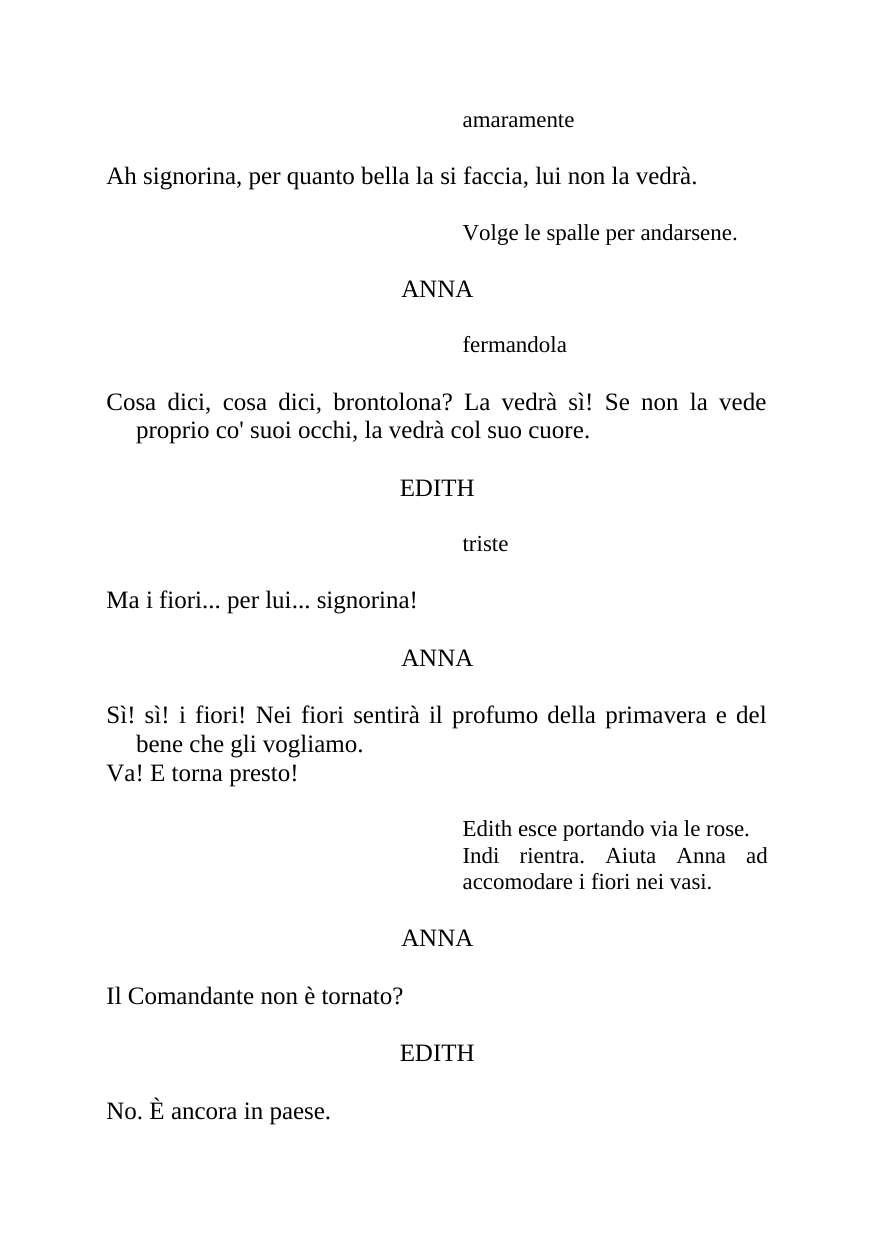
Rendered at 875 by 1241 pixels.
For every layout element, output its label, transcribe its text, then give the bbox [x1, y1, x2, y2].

text Sì! sì! i fiori! Nei fiori sentirà il profumo della primavera e del bene che gli vogliamo. [106, 700, 768, 758]
text Il Comandante non è tornato? [106, 981, 768, 1009]
text Indi rientra. Aiuta Anna ad accomodare i fiori nei vasi. [462, 842, 768, 894]
text Edith esce portando via le rose. [462, 815, 768, 842]
text triste [462, 530, 768, 557]
text Ah signorina, per quanto bella la si faccia, lui non la vedrà. [106, 161, 768, 190]
text No. È ancora in paese. [106, 1096, 768, 1124]
text ANNA [106, 643, 768, 672]
text EDITH [106, 1038, 768, 1067]
text Volge le spalle per andarsene. [462, 219, 768, 245]
text Va! E torna presto! [106, 758, 768, 787]
text EDITH [106, 473, 768, 502]
text Ma i fiori... per lui... signorina! [106, 585, 768, 614]
text Cosa dici, cosa dici, brontolona? La vedrà sì! Se non la vede proprio co' suoi occhi, la vedrà col suo cuore. [106, 387, 768, 444]
text ANNA [106, 923, 768, 952]
text fermandola [462, 331, 768, 358]
text amaramente [462, 106, 768, 133]
text ANNA [106, 274, 768, 303]
